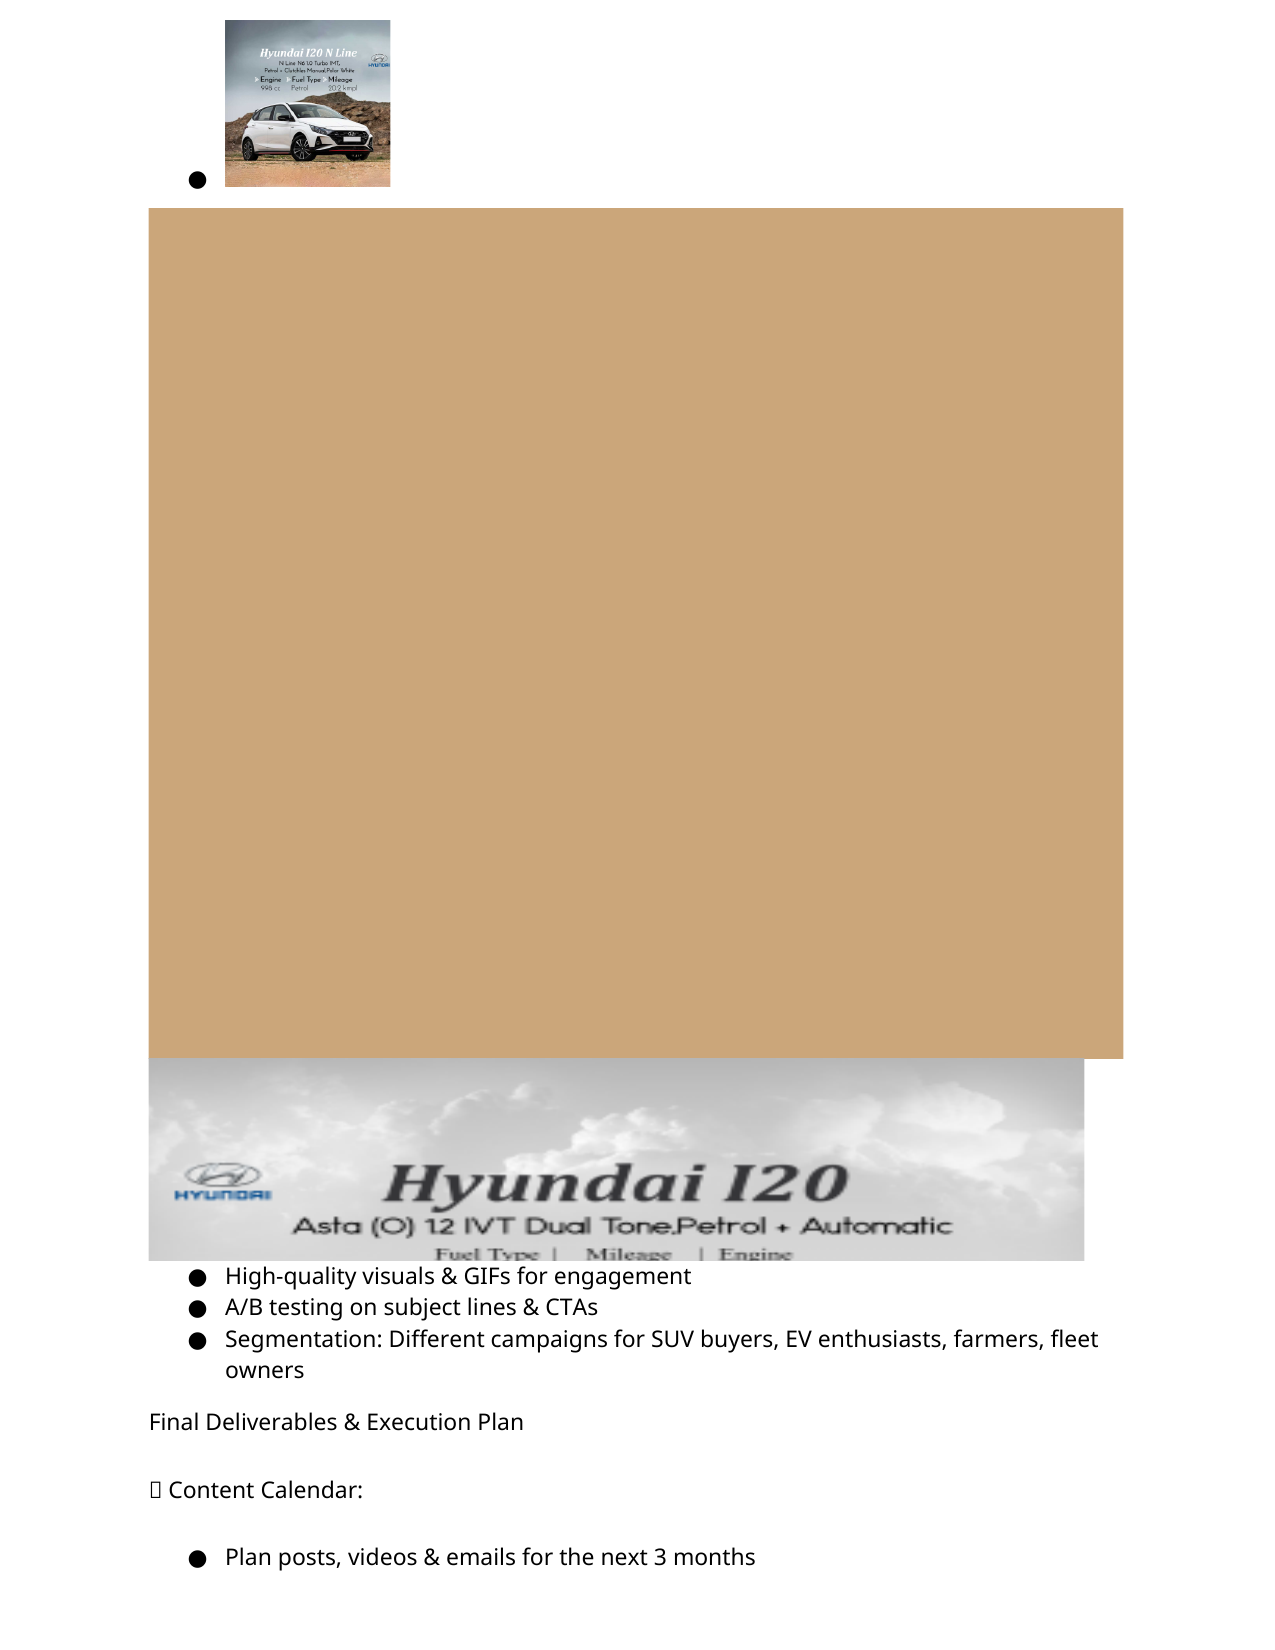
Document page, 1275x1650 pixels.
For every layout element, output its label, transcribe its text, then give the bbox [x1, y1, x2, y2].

list High-quality visuals & GIFs for engagement [187, 1260, 1125, 1291]
text Final Deliverables & Execution Plan [148, 1406, 1125, 1437]
list A/B testing on subject lines & CTAs [187, 1291, 1125, 1322]
picture [148, 208, 1124, 1261]
list Plan posts, videos & emails for the next 3 months [187, 1541, 1125, 1572]
list Segmentation: Different campaigns for SUV buyers, EV enthusiasts, farmers, fleet owners [187, 1322, 1125, 1385]
text ✅ Content Calendar: [148, 1473, 1125, 1505]
picture [225, 20, 391, 187]
